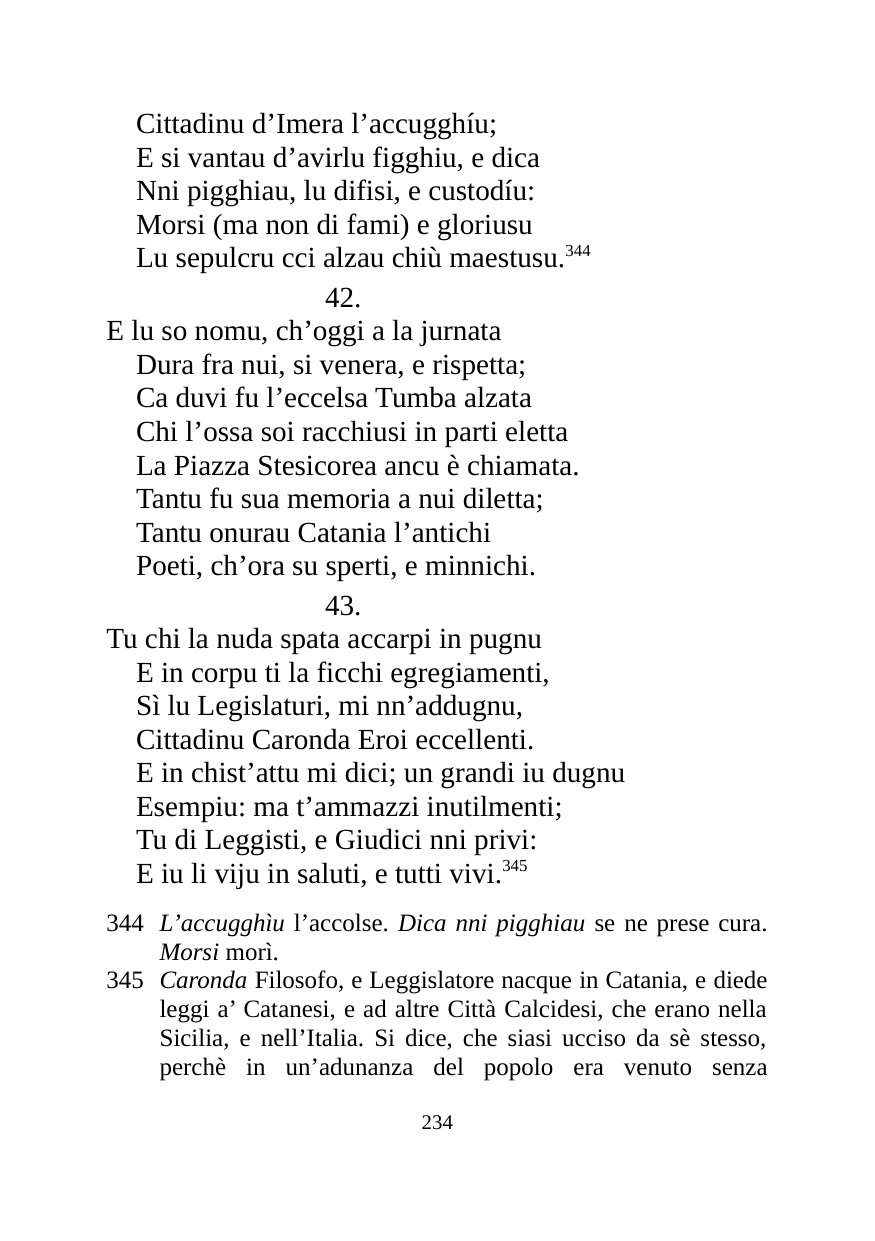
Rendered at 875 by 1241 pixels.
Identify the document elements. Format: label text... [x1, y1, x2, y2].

text Tu chi la nuda spata accarpi in pugnu E in corpu ti la ficchi egregiamenti, Sì lu Legislaturi, mi nn’addugnu, Cittadinu Caronda Eroi eccellenti. E in chist’attu mi dici; un grandi iu dugnu Esempiu: ma t’ammazzi inutilmenti; Tu di Leggisti, e Giudici nni privi: E iu li viju in saluti, e tutti vivi. [106, 621, 768, 889]
text L’accugghìu l’accolse. Dica nni pigghiau se ne prese cura. Morsi morì. [106, 908, 768, 965]
text Caronda Filosofo, e Leggislatore nacque in Catania, e diede leggi a’ Catanesi, e ad altre Città Calcidesi, che erano nella Sicilia, e nell’Italia. Si dice, che siasi ucciso da sè stesso, perchè in un’adunanza del popolo era venuto senza [106, 965, 768, 1080]
text 43. [325, 588, 768, 621]
text E lu so nomu, ch’oggi a la jurnata Dura fra nui, si venera, e rispetta; Ca duvi fu l’eccelsa Tumba alzata Chi l’ossa soi racchiusi in parti eletta La Piazza Stesicorea ancu è chiamata. Tantu fu sua memoria a nui diletta; Tantu onurau Catania l’antichi Poeti, ch’ora su sperti, e minnichi. [106, 313, 768, 582]
text Cittadinu d’Imera l’accugghíu; E si vantau d’avirlu figghiu, e dica Nni pigghiau, lu difisi, e custodíu: Morsi (ma non di fami) e gloriusu Lu sepulcru cci alzau chiù maestusu. [106, 106, 768, 274]
text 42. [325, 280, 768, 313]
